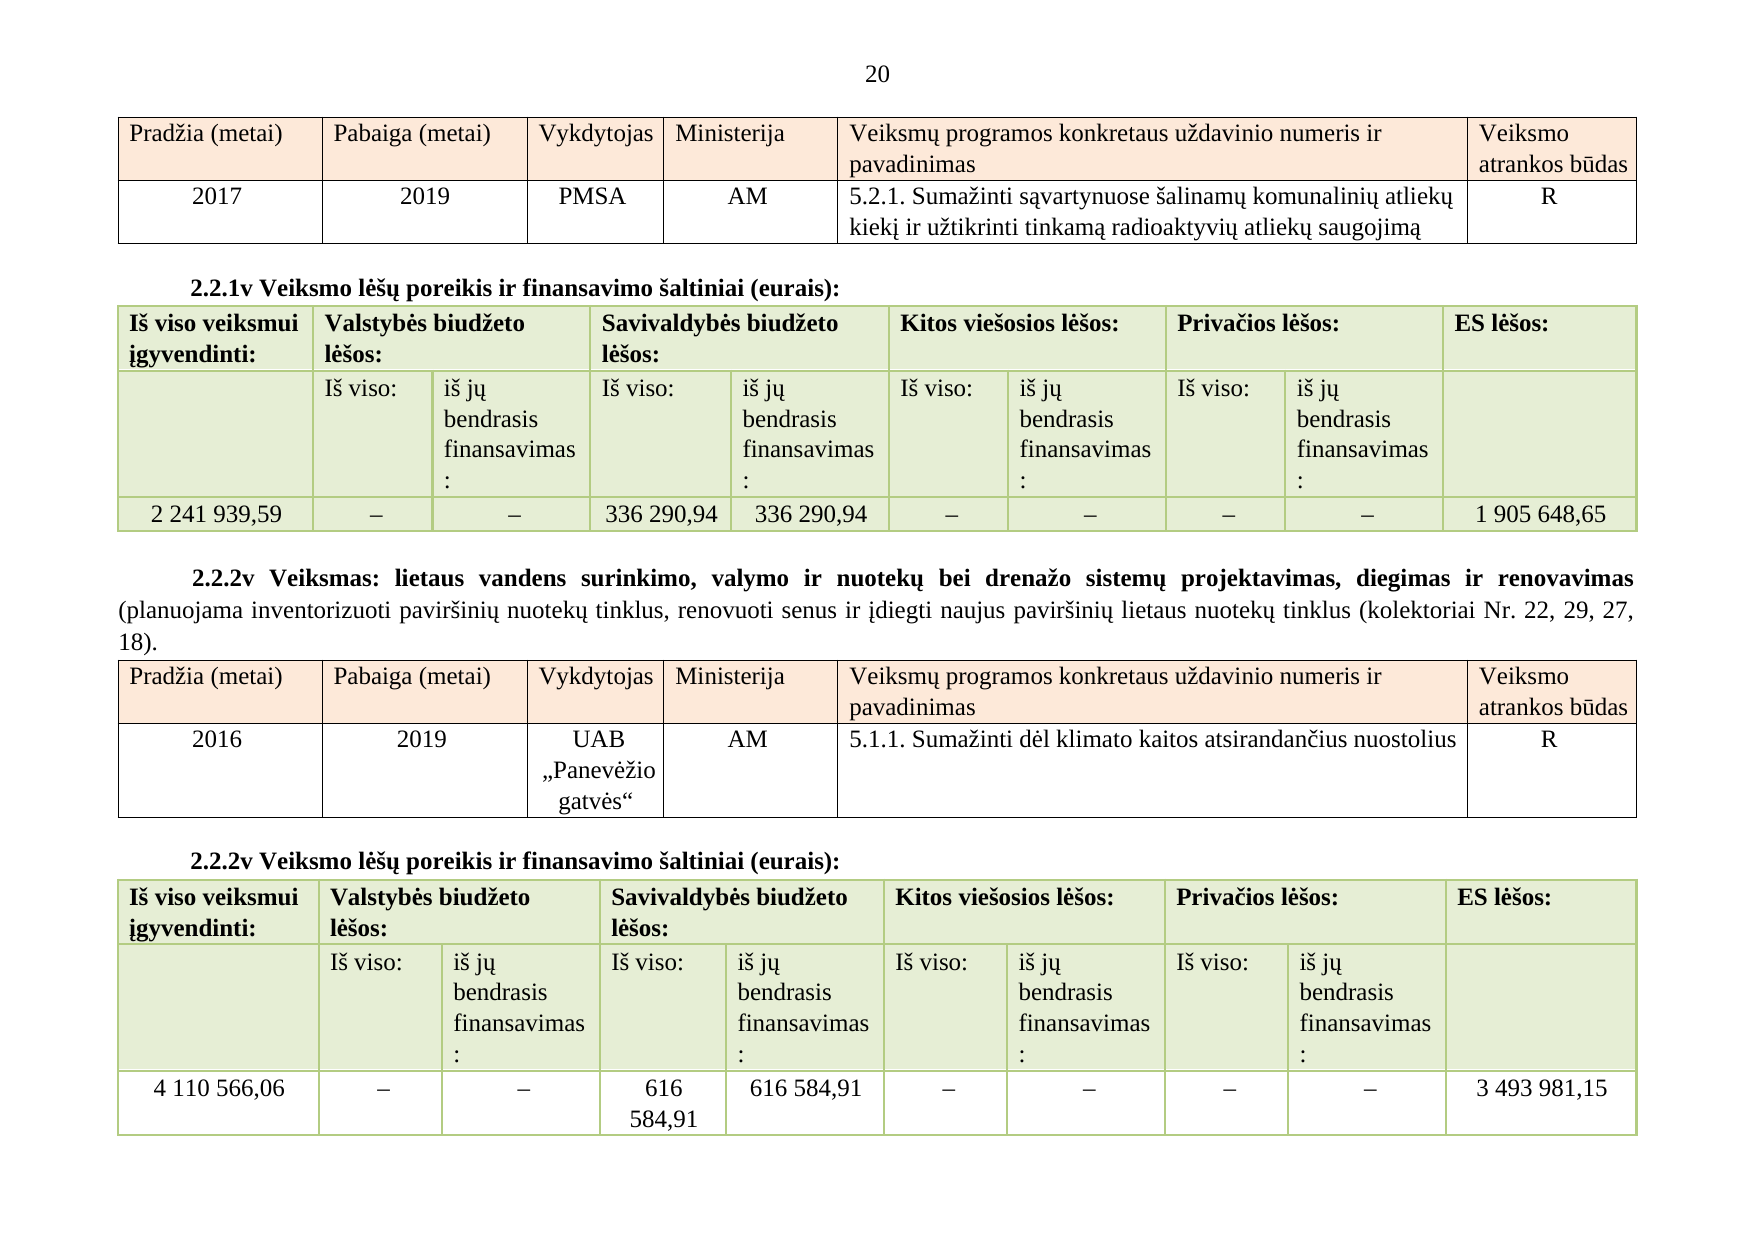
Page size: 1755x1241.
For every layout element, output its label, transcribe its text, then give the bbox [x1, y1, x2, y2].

table_cell – [320, 1072, 441, 1134]
table_cell 5.2.1. Sumažinti sąvartynuose šalinamų komunalinių atliekų kiekį ir užtikrinti tinkamą radioaktyvių atliekų saugojimą [838, 181, 1467, 243]
table_cell Iš viso: [1167, 372, 1284, 496]
table_header Privačios lėšos: [1167, 307, 1442, 369]
table_cell – [890, 498, 1007, 530]
table_header Savivaldybės biudžeto lėšos: [591, 307, 888, 369]
table_cell – [1166, 1072, 1287, 1134]
table_header Savivaldybės biudžeto lėšos: [601, 881, 883, 943]
table_cell R [1468, 724, 1636, 817]
table_cell [1444, 372, 1635, 496]
table_header ES lėšos: [1444, 307, 1635, 369]
table_cell Iš viso: [314, 372, 431, 496]
table_cell 2016 [119, 724, 322, 817]
table_cell iš jų bendrasis finansavimas: [727, 945, 883, 1069]
table_header Vykdytojas [528, 118, 663, 180]
table_cell Iš viso: [320, 945, 441, 1069]
table_cell 3 493 981,15 [1447, 1072, 1635, 1134]
table_cell UAB „Panevėžio gatvės“ [528, 724, 663, 817]
table_header Privačios lėšos: [1166, 881, 1445, 943]
text 2.2.2v Veiksmas: lietaus vandens surinkimo, valymo ir nuotekų bei drenažo sistemų projektavimas, diegimas ir renovavimas (planuojama inventorizuoti paviršinių nuotekų tinklus, renovuoti senus ir įdiegti naujus paviršinių lietaus nuotekų tinklus (kolektoriai Nr. 22, 29, 27, 18). [118, 563, 1636, 656]
table_cell Iš viso: [1166, 945, 1287, 1069]
table_cell [119, 945, 318, 1069]
table_cell 2019 [323, 181, 527, 243]
table_header Iš viso veiksmui įgyvendinti: [119, 881, 318, 943]
table_cell – [443, 1072, 599, 1134]
table_cell – [314, 498, 431, 530]
table_header Valstybės biudžeto lėšos: [314, 307, 589, 369]
table_cell 5.1.1. Sumažinti dėl klimato kaitos atsirandančius nuostolius [838, 724, 1467, 817]
table_cell 616 584,91 [601, 1072, 725, 1134]
table_cell – [1008, 1072, 1164, 1134]
table_cell Iš viso: [890, 372, 1007, 496]
table_cell – [434, 498, 589, 530]
table_header Kitos viešosios lėšos: [885, 881, 1164, 943]
table_cell 616 584,91 [727, 1072, 883, 1134]
table_cell – [1289, 1072, 1445, 1134]
table_cell 1 905 648,65 [1444, 498, 1635, 530]
table_cell AM [664, 181, 837, 243]
table_cell iš jų bendrasis finansavimas: [1289, 945, 1445, 1069]
table_header Pabaiga (metai) [323, 118, 527, 180]
table_header Veiksmo atrankos būdas [1468, 661, 1636, 723]
table_cell [119, 372, 312, 496]
table_cell 2 241 939,59 [119, 498, 312, 530]
table_header Pradžia (metai) [119, 661, 322, 723]
table_header Pabaiga (metai) [323, 661, 527, 723]
table_cell Iš viso: [591, 372, 730, 496]
table_header Ministerija [664, 118, 837, 180]
table_cell – [1286, 498, 1442, 530]
table_header Veiksmų programos konkretaus uždavinio numeris ir pavadinimas [838, 661, 1467, 723]
table_cell 336 290,94 [591, 498, 730, 530]
table_cell – [1009, 498, 1165, 530]
table_cell iš jų bendrasis finansavimas: [732, 372, 888, 496]
table_cell iš jų bendrasis finansavimas: [443, 945, 599, 1069]
table_header Iš viso veiksmui įgyvendinti: [119, 307, 312, 369]
table_cell Iš viso: [601, 945, 725, 1069]
table_cell iš jų bendrasis finansavimas: [434, 372, 589, 496]
table_cell Iš viso: [885, 945, 1006, 1069]
table_cell 4 110 566,06 [119, 1072, 318, 1134]
table_cell – [1167, 498, 1284, 530]
text 2.2.2v Veiksmo lėšų poreikis ir finansavimo šaltiniai (eurais): [190, 846, 1636, 875]
table_cell AM [664, 724, 837, 817]
table_header Valstybės biudžeto lėšos: [320, 881, 599, 943]
table_header ES lėšos: [1447, 881, 1635, 943]
table_header Veiksmo atrankos būdas [1468, 118, 1636, 180]
table_cell iš jų bendrasis finansavimas: [1009, 372, 1165, 496]
table_cell – [885, 1072, 1006, 1134]
table_header Ministerija [664, 661, 837, 723]
table_cell iš jų bendrasis finansavimas: [1286, 372, 1442, 496]
text 2.2.1v Veiksmo lėšų poreikis ir finansavimo šaltiniai (eurais): [190, 273, 1636, 301]
table_cell R [1468, 181, 1636, 243]
table_cell PMSA [528, 181, 663, 243]
table_header Kitos viešosios lėšos: [890, 307, 1165, 369]
table_cell 2017 [119, 181, 322, 243]
table_cell iš jų bendrasis finansavimas: [1008, 945, 1164, 1069]
table_cell 336 290,94 [732, 498, 888, 530]
table_cell [1447, 945, 1635, 1069]
table_header Pradžia (metai) [119, 118, 322, 180]
table_header Vykdytojas [528, 661, 663, 723]
table_cell 2019 [323, 724, 527, 817]
table_header Veiksmų programos konkretaus uždavinio numeris ir pavadinimas [838, 118, 1467, 180]
